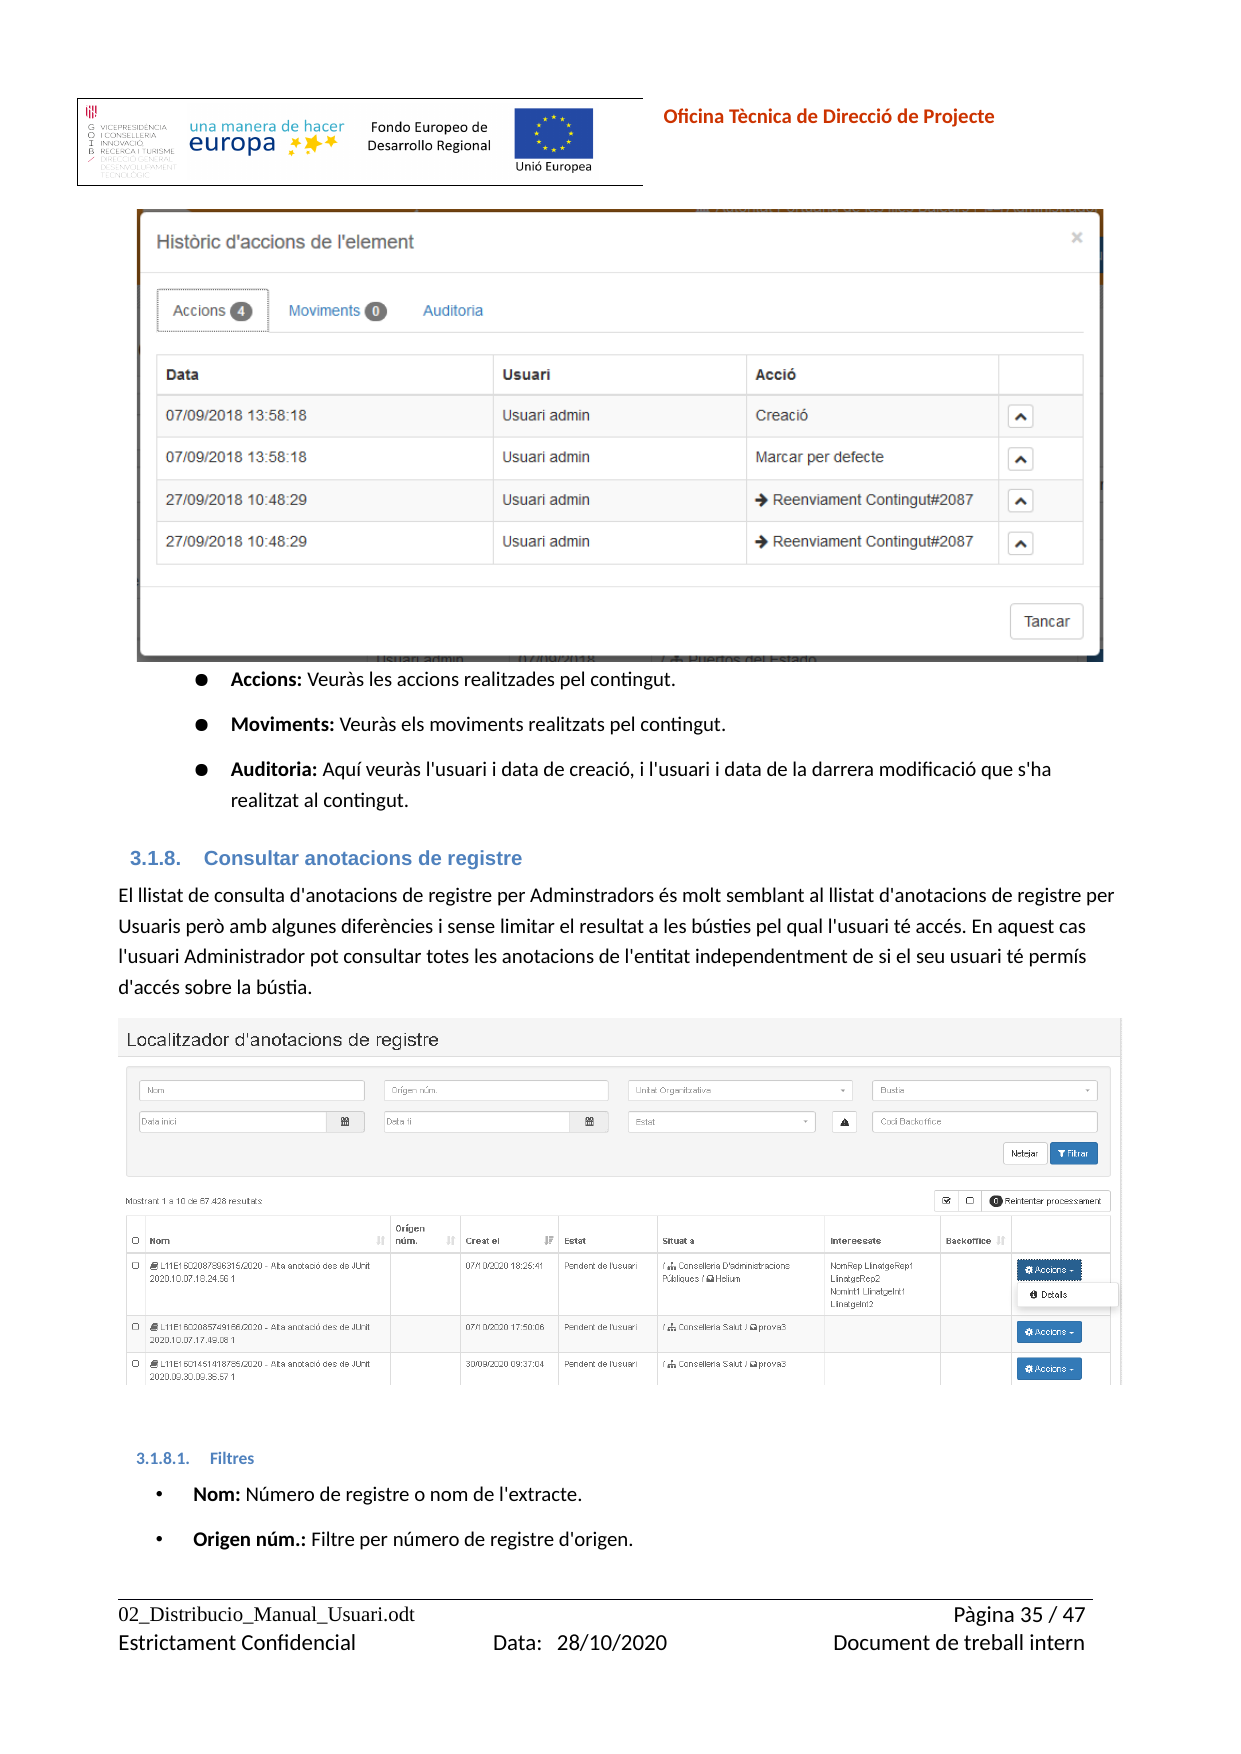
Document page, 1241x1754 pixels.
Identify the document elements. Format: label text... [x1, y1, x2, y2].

subtitle Filtres [136, 1447, 1122, 1469]
text El llistat de consulta d'anotacions de registre per Adminstradors és molt semblant al llistat d'anotacions de registre per Usuaris però amb algunes diferències i sense limitar el resultat a les bústies pel qual l'usuari té accés. En aquest cas l'usuari Administrador pot consultar totes les anotacions de l'entitat independentment de si el seu usuari té permís d'accés sobre la bústia. [118, 883, 1122, 999]
picture [118, 1018, 1123, 1385]
list Origen núm.: Filtre per número de registre d'origen. [156, 1526, 1122, 1552]
picture [187, 103, 599, 180]
list Auditoria: Aquí veuràs l'usuari i data de creació, i l'usuari i data de la darrera modificació que s'ha realitzat al contingut. [193, 757, 1122, 812]
list Accions: Veuràs les accions realitzades pel contingut. [193, 662, 1122, 692]
picture [136, 209, 1104, 662]
picture [82, 103, 181, 180]
list Moviments: Veuràs els moviments realitzats pel contingut. [193, 712, 1122, 737]
subtitle Consultar anotacions de registre [130, 847, 1122, 870]
list Nom: Número de registre o nom de l'extracte. [156, 1481, 1122, 1507]
